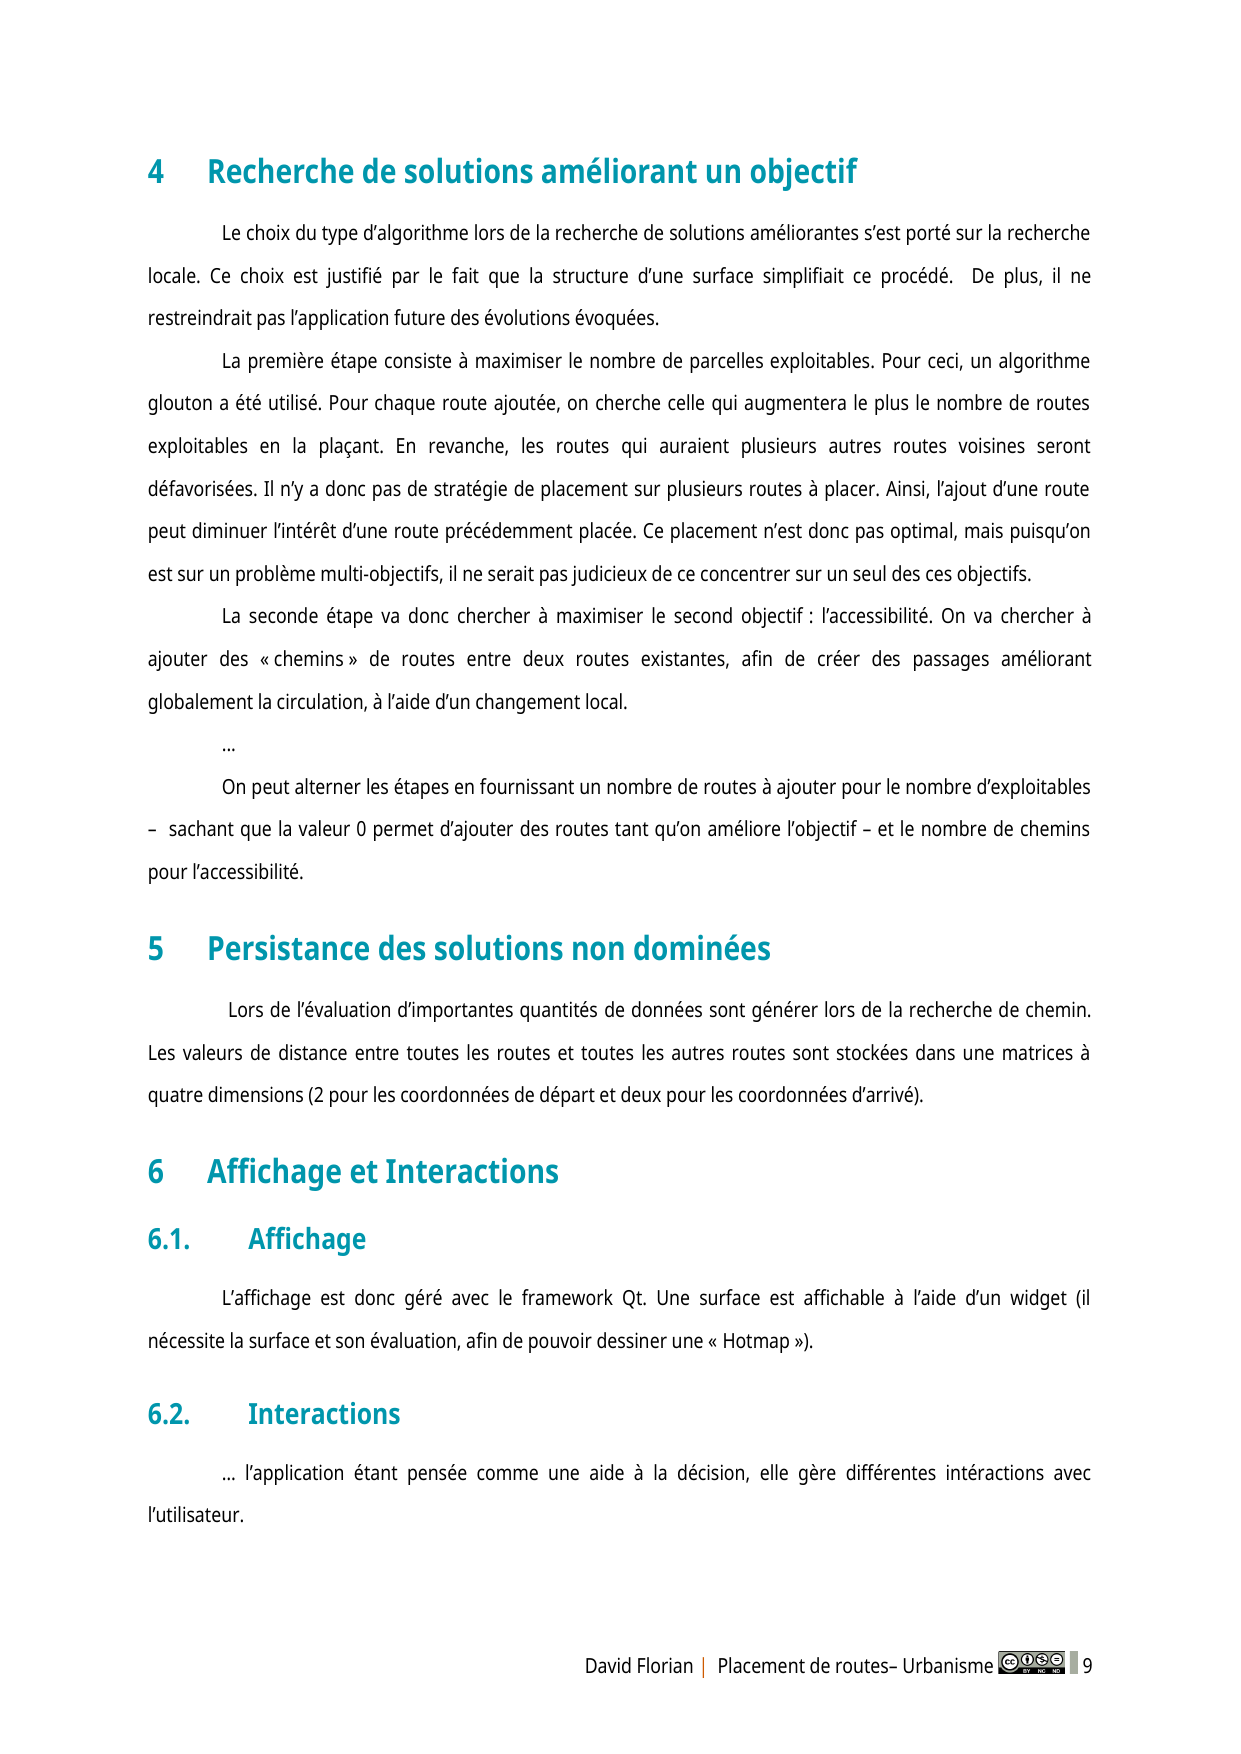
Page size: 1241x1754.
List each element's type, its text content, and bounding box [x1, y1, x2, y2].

subtitle Interactions [148, 1393, 1092, 1433]
text Lors de l’évaluation d’importantes quantités de données sont générer lors de la recherche de chemin. Les valeurs de distance entre toutes les routes et toutes les autres routes sont stockées dans une matrices à quatre dimensions (2 pour les coordonnées de départ et deux pour les coordonnées d’arrivé). [148, 995, 1092, 1109]
subtitle Affichage [148, 1218, 1092, 1258]
text La seconde étape va donc chercher à maximiser le second objectif : l’accessibilité. On va chercher à ajouter des « chemins » de routes entre deux routes existantes, afin de créer des passages améliorant globalement la circulation, à l’aide d’un changement local. [148, 602, 1092, 715]
text La première étape consiste à maximiser le nombre de parcelles exploitables. Pour ceci, un algorithme glouton a été utilisé. Pour chaque route ajoutée, on cherche celle qui augmentera le plus le nombre de routes exploitables en la plaçant. En revanche, les routes qui auraient plusieurs autres routes voisines seront défavorisées. Il n’y a donc pas de stratégie de placement sur plusieurs routes à placer. Ainsi, l’ajout d’une route peut diminuer l’intérêt d’une route précédemment placée. Ce placement n’est donc pas optimal, mais puisqu’on est sur un problème multi-objectifs, il ne serait pas judicieux de ce concentrer sur un seul des ces objectifs. [148, 346, 1092, 587]
text ... [148, 729, 1092, 758]
text L’affichage est donc géré avec le framework Qt. Une surface est affichable à l’aide d’un widget (il nécessite la surface et son évaluation, afin de pouvoir dessiner une « Hotmap »). [148, 1283, 1092, 1354]
subtitle Recherche de solutions améliorant un objectif [148, 148, 1092, 193]
picture [1069, 1651, 1078, 1674]
picture [998, 1651, 1065, 1674]
text On peut alterner les étapes en fournissant un nombre de routes à ajouter pour le nombre d’exploitables – sachant que la valeur 0 permet d’ajouter des routes tant qu’on améliore l’objectif – et le nombre de chemins pour l’accessibilité. [148, 772, 1092, 886]
subtitle Affichage et Interactions [148, 1148, 1092, 1193]
subtitle Persistance des solutions non dominées [148, 925, 1092, 970]
text … l’application étant pensée comme une aide à la décision, elle gère différentes intéractions avec l’utilisateur. [148, 1458, 1092, 1529]
text Le choix du type d’algorithme lors de la recherche de solutions améliorantes s’est porté sur la recherche locale. Ce choix est justifié par le fait que la structure d’une surface simplifiait ce procédé. De plus, il ne restreindrait pas l’application future des évolutions évoquées. [148, 218, 1092, 332]
